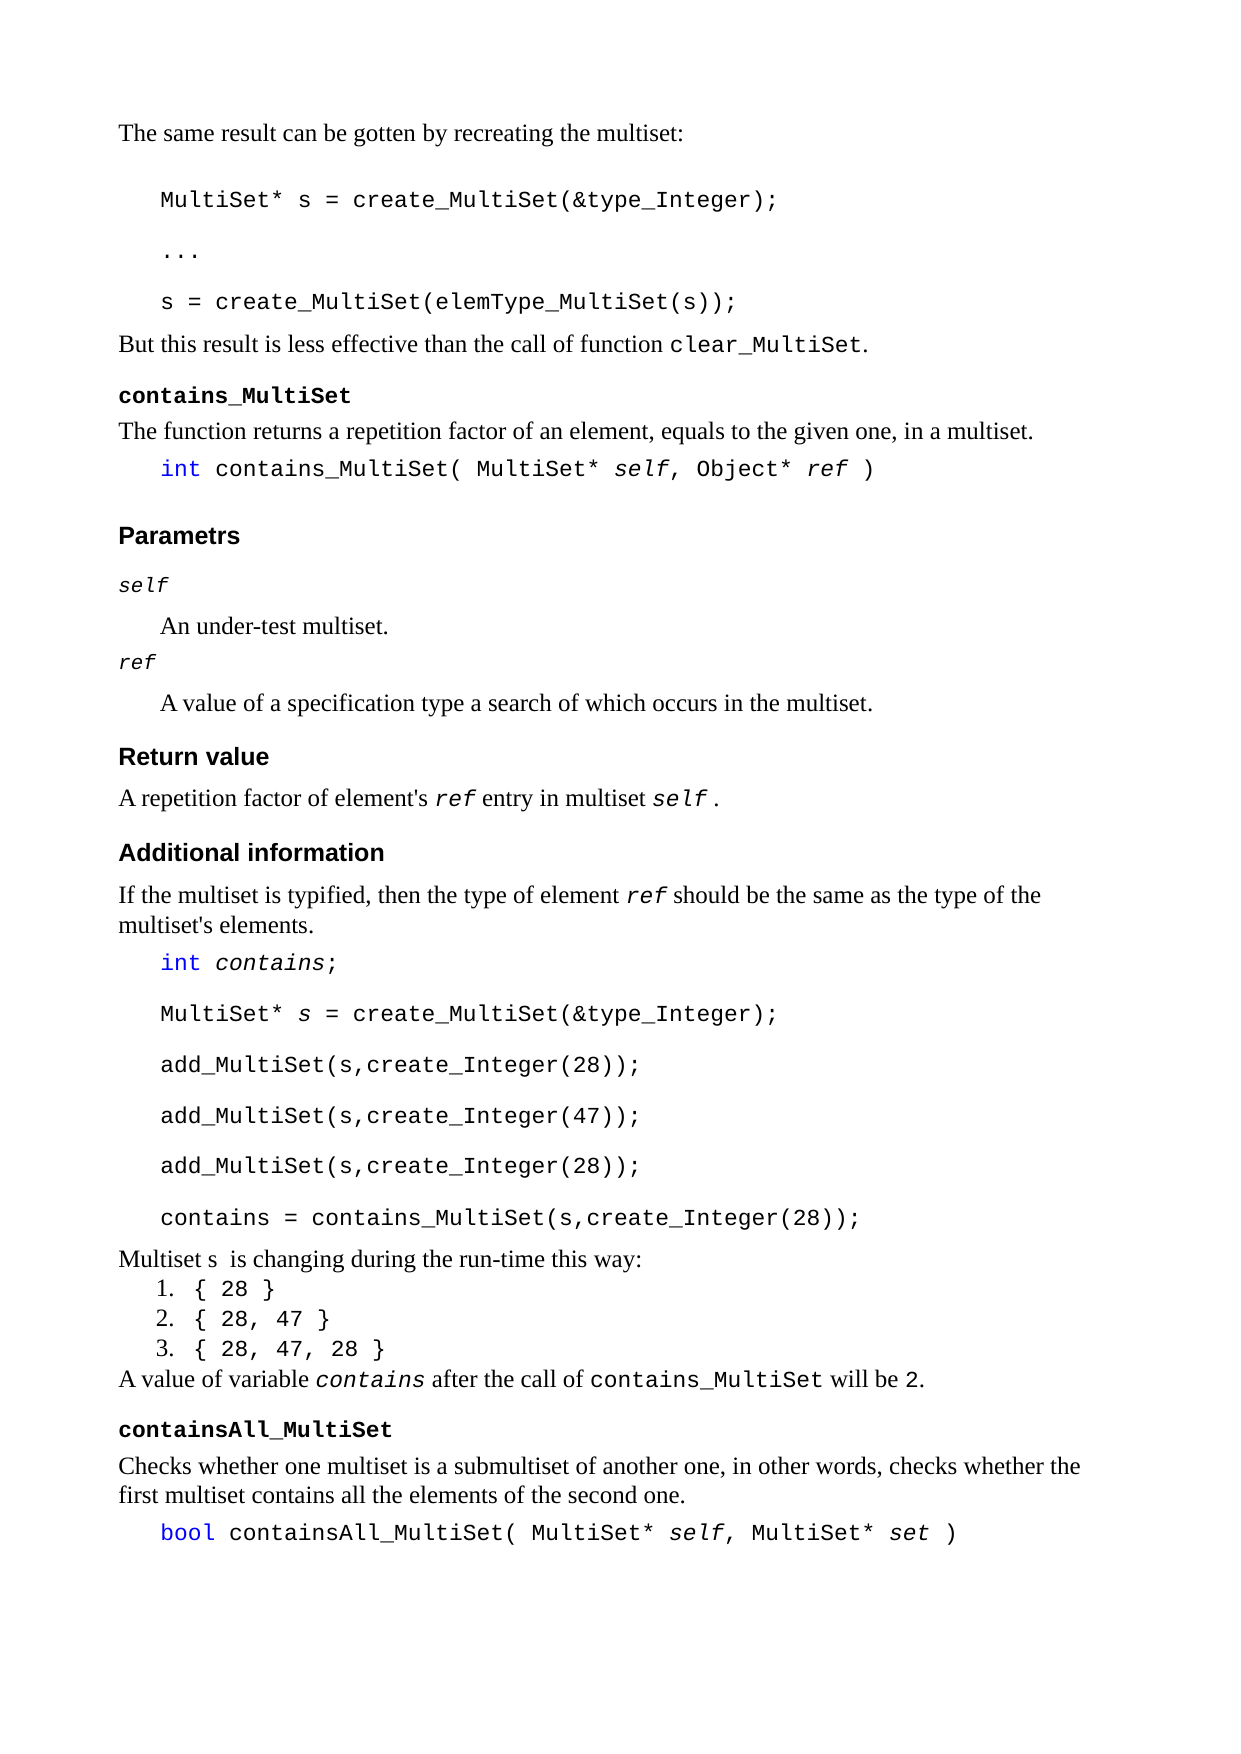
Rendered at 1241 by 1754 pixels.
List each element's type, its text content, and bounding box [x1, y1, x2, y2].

text int contains_MultiSet( MultiSet* self, Object* ref ) [160, 457, 1122, 483]
list { 28, 47 } [156, 1303, 1122, 1333]
subtitle containsAll_MultiSet [118, 1419, 1122, 1445]
text A value of variable contains after the call of contains_MultiSet will be 2. [118, 1364, 1122, 1394]
text MultiSet* s = create_MultiSet(&type_Integer); [160, 1002, 1122, 1028]
text self [118, 575, 1122, 598]
subtitle contains_MultiSet [118, 384, 1122, 410]
list { 28 } [156, 1273, 1122, 1303]
subtitle Return value [118, 742, 1122, 771]
list { 28, 47, 28 } [156, 1333, 1122, 1364]
text ... [160, 239, 1122, 265]
text add_MultiSet(s,create_Integer(28)); [160, 1053, 1122, 1079]
text int contains; [160, 951, 1122, 977]
text add_MultiSet(s,create_Integer(28)); [160, 1155, 1122, 1181]
text ref [118, 652, 1122, 676]
text bool containsAll_MultiSet( MultiSet* self, MultiSet* set ) [160, 1521, 1122, 1547]
subtitle Additional information [118, 838, 1122, 867]
subtitle Parametrs [118, 521, 1122, 550]
text An under-test multiset. [159, 611, 1122, 639]
text add_MultiSet(s,create_Integer(47)); [160, 1104, 1122, 1130]
text Checks whether one multiset is a submultiset of another one, in other words, checks whether the first multiset contains all the elements of the second one. [118, 1451, 1122, 1508]
text The function returns a repetition factor of an element, equals to the given one, in a multiset. [118, 416, 1122, 445]
text The same result can be gotten by recreating the multiset: [118, 118, 1122, 147]
text Multiset s is changing during the run-time this way: [118, 1244, 1122, 1273]
text A repetition factor of element's ref entry in multiset self . [118, 783, 1122, 813]
text s = create_MultiSet(elemType_MultiSet(s)); [160, 290, 1122, 316]
text A value of a specification type a search of which occurs in the multiset. [159, 688, 1122, 717]
text contains = contains_MultiSet(s,create_Integer(28)); [160, 1206, 1122, 1232]
text But this result is less effective than the call of function clear_MultiSet. [118, 329, 1122, 359]
text If the multiset is typified, then the type of element ref should be the same as the type of the multiset's elements. [118, 880, 1122, 939]
text MultiSet* s = create_MultiSet(&type_Integer); [160, 188, 1122, 214]
